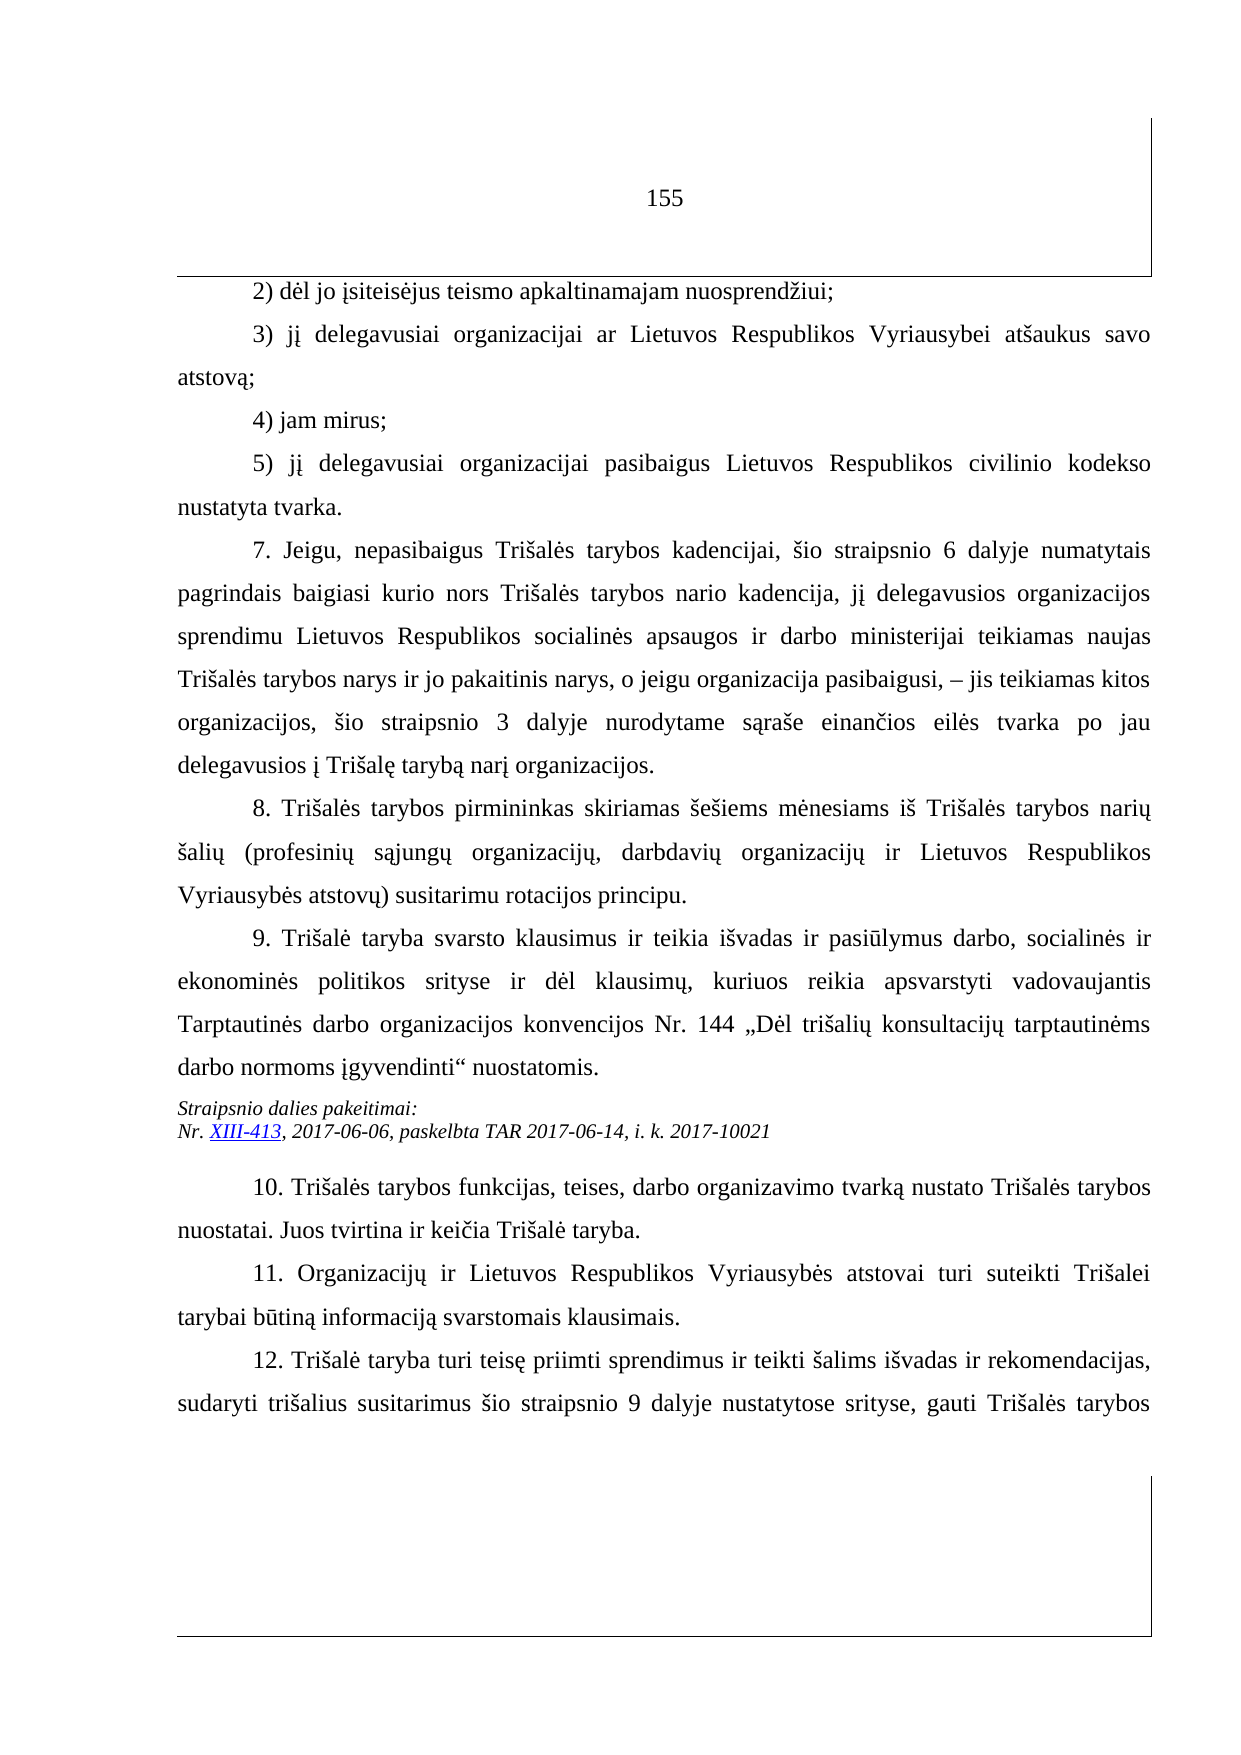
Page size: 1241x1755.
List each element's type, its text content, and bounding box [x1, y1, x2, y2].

text 5) jį delegavusiai organizacijai pasibaigus Lietuvos Respublikos civilinio kodekso nustatyta tvarka. [177, 448, 1152, 520]
text 4) jam mirus; [177, 405, 1152, 434]
text 2) dėl jo įsiteisėjus teismo apkaltinamajam nuosprendžiui; [177, 276, 1152, 305]
text 7. Jeigu, nepasibaigus Trišalės tarybos kadencijai, šio straipsnio 6 dalyje numatytais pagrindais baigiasi kurio nors Trišalės tarybos nario kadencija, jį delegavusios organizacijos sprendimu Lietuvos Respublikos socialinės apsaugos ir darbo ministerijai teikiamas naujas Trišalės tarybos narys ir jo pakaitinis narys, o jeigu organizacija pasibaigusi, – jis teikiamas kitos organizacijos, šio straipsnio 3 dalyje nurodytame sąraše einančios eilės tvarka po jau delegavusios į Trišalę tarybą narį organizacijos. [177, 535, 1152, 779]
text Nr. XIII-413, 2017-06-06, paskelbta TAR 2017-06-14, i. k. 2017-10021 [177, 1119, 1152, 1143]
text 9. Trišalė taryba svarsto klausimus ir teikia išvadas ir pasiūlymus darbo, socialinės ir ekonominės politikos srityse ir dėl klausimų, kuriuos reikia apsvarstyti vadovaujantis Tarptautinės darbo organizacijos konvencijos Nr. 144 „Dėl trišalių konsultacijų tarptautinėms darbo normoms įgyvendinti“ nuostatomis. [177, 923, 1152, 1081]
text 8. Trišalės tarybos pirmininkas skiriamas šešiems mėnesiams iš Trišalės tarybos narių šalių (profesinių sąjungų organizacijų, darbdavių organizacijų ir Lietuvos Respublikos Vyriausybės atstovų) susitarimu rotacijos principu. [177, 793, 1152, 908]
text 12. Trišalė taryba turi teisę priimti sprendimus ir teikti šalims išvadas ir rekomendacijas, sudaryti trišalius susitarimus šio straipsnio 9 dalyje nustatytose srityse, gauti Trišalės tarybos [177, 1345, 1152, 1417]
text 10. Trišalės tarybos funkcijas, teises, darbo organizavimo tvarką nustato Trišalės tarybos nuostatai. Juos tvirtina ir keičia Trišalė taryba. [177, 1172, 1152, 1244]
text 11. Organizacijų ir Lietuvos Respublikos Vyriausybės atstovai turi suteikti Trišalei tarybai būtiną informaciją svarstomais klausimais. [177, 1258, 1152, 1330]
text Straipsnio dalies pakeitimai: [177, 1095, 1152, 1119]
text 3) jį delegavusiai organizacijai ar Lietuvos Respublikos Vyriausybei atšaukus savo atstovą; [177, 319, 1152, 391]
